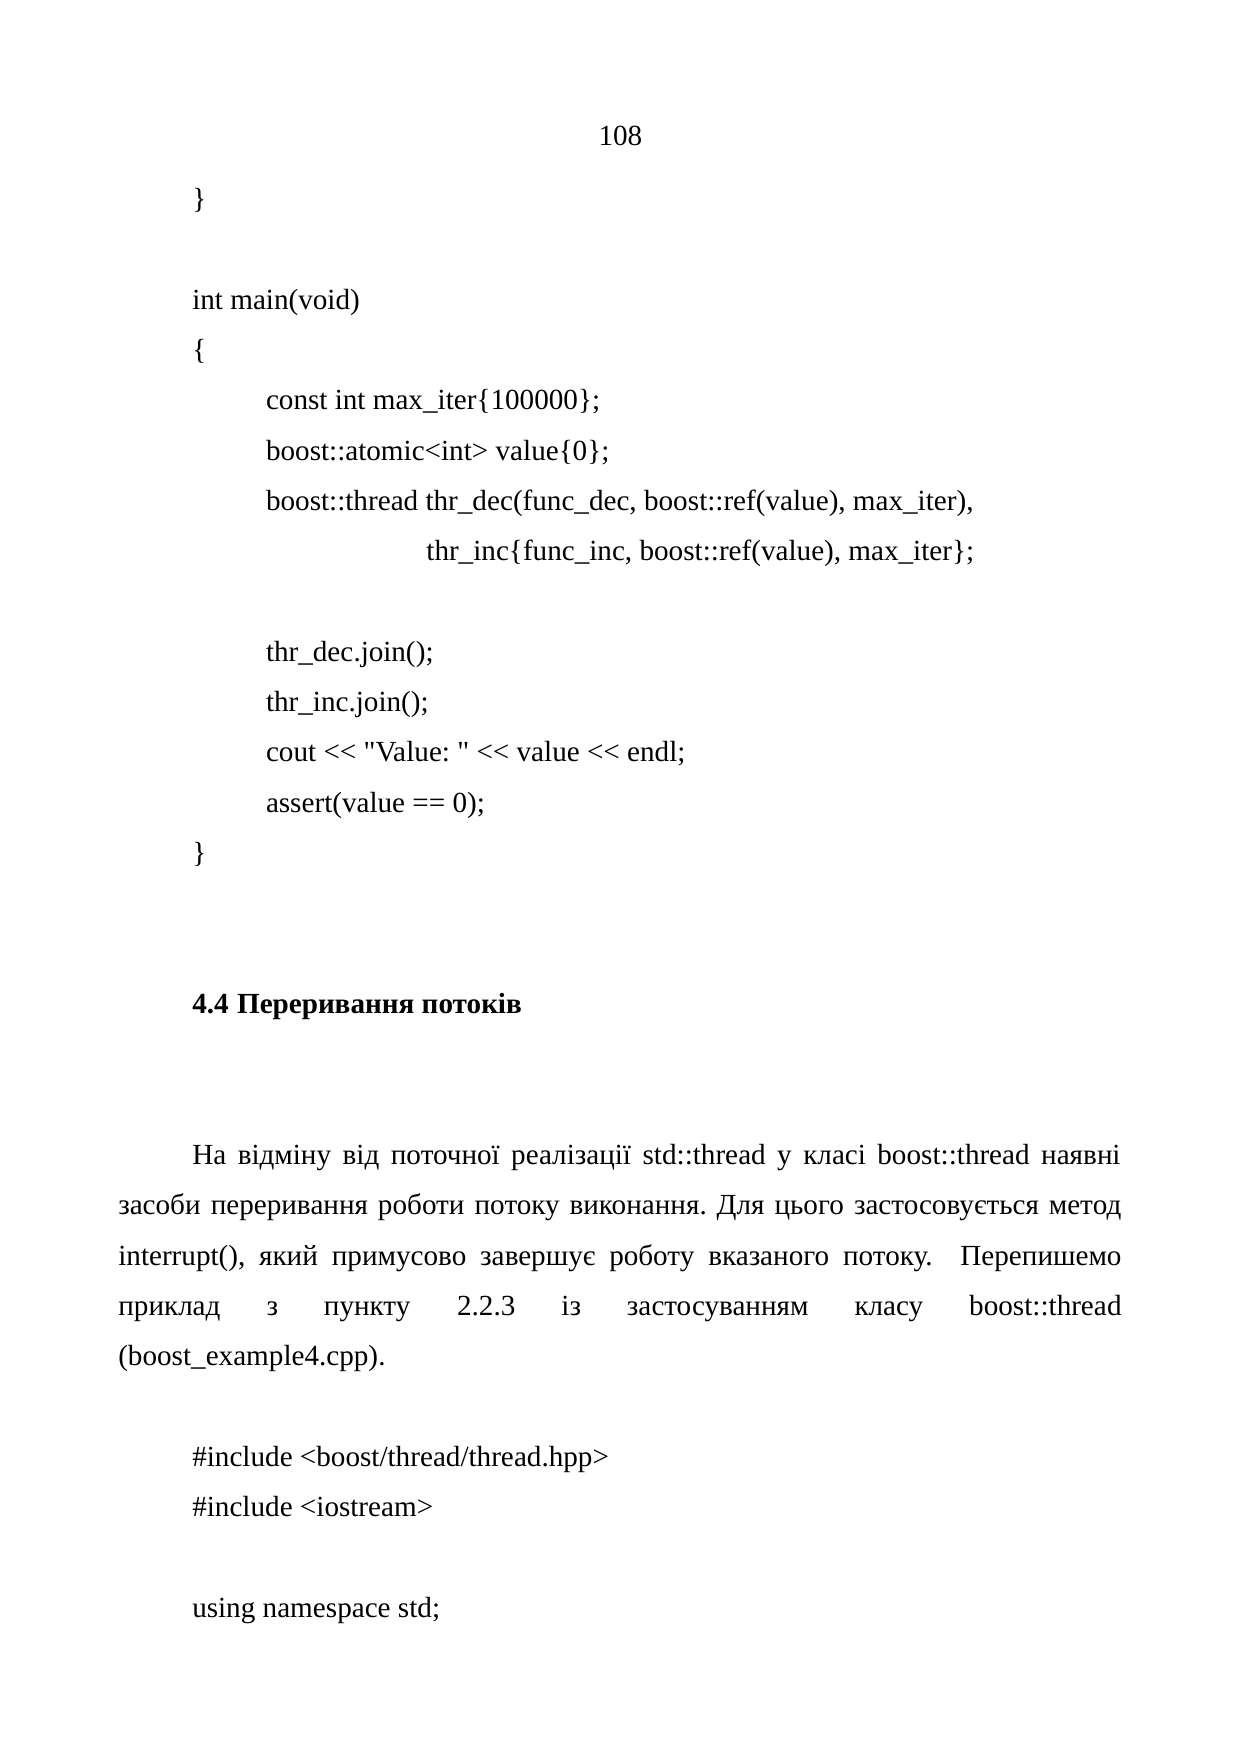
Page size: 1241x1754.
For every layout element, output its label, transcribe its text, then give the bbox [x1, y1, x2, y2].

text using namespace std; [118, 1590, 1122, 1623]
text thr_inc.join(); [118, 684, 1122, 718]
text На відміну від поточної реалізації std::thread у класі boost::thread наявні засоби переривання роботи потоку виконання. Для цього застосовується метод interrupt(), який примусово завершує роботу вказаного потоку. Перепишемо приклад з пункту 2.2.3 із застосуванням класу boost::thread (boost_example4.cpp). [118, 1137, 1122, 1372]
text boost::thread thr_dec(func_dec, boost::ref(value), max_iter), [118, 483, 1122, 517]
text cout << "Value: " << value << endl; [118, 734, 1122, 768]
text int main(void) [118, 282, 1122, 315]
text #include <iostream> [118, 1489, 1122, 1523]
text } [118, 181, 1122, 215]
text assert(value == 0); [118, 785, 1122, 818]
text { [118, 332, 1122, 366]
text #include <boost/thread/thread.hpp> [118, 1439, 1122, 1472]
text boost::atomic<int> value{0}; [118, 433, 1122, 466]
text } [118, 835, 1122, 869]
text thr_dec.join(); [118, 634, 1122, 667]
text thr_inc{func_inc, boost::ref(value), max_iter}; [118, 533, 1122, 567]
text const int max_iter{100000}; [118, 382, 1122, 416]
subtitle Переривання потоків [118, 986, 1122, 1020]
